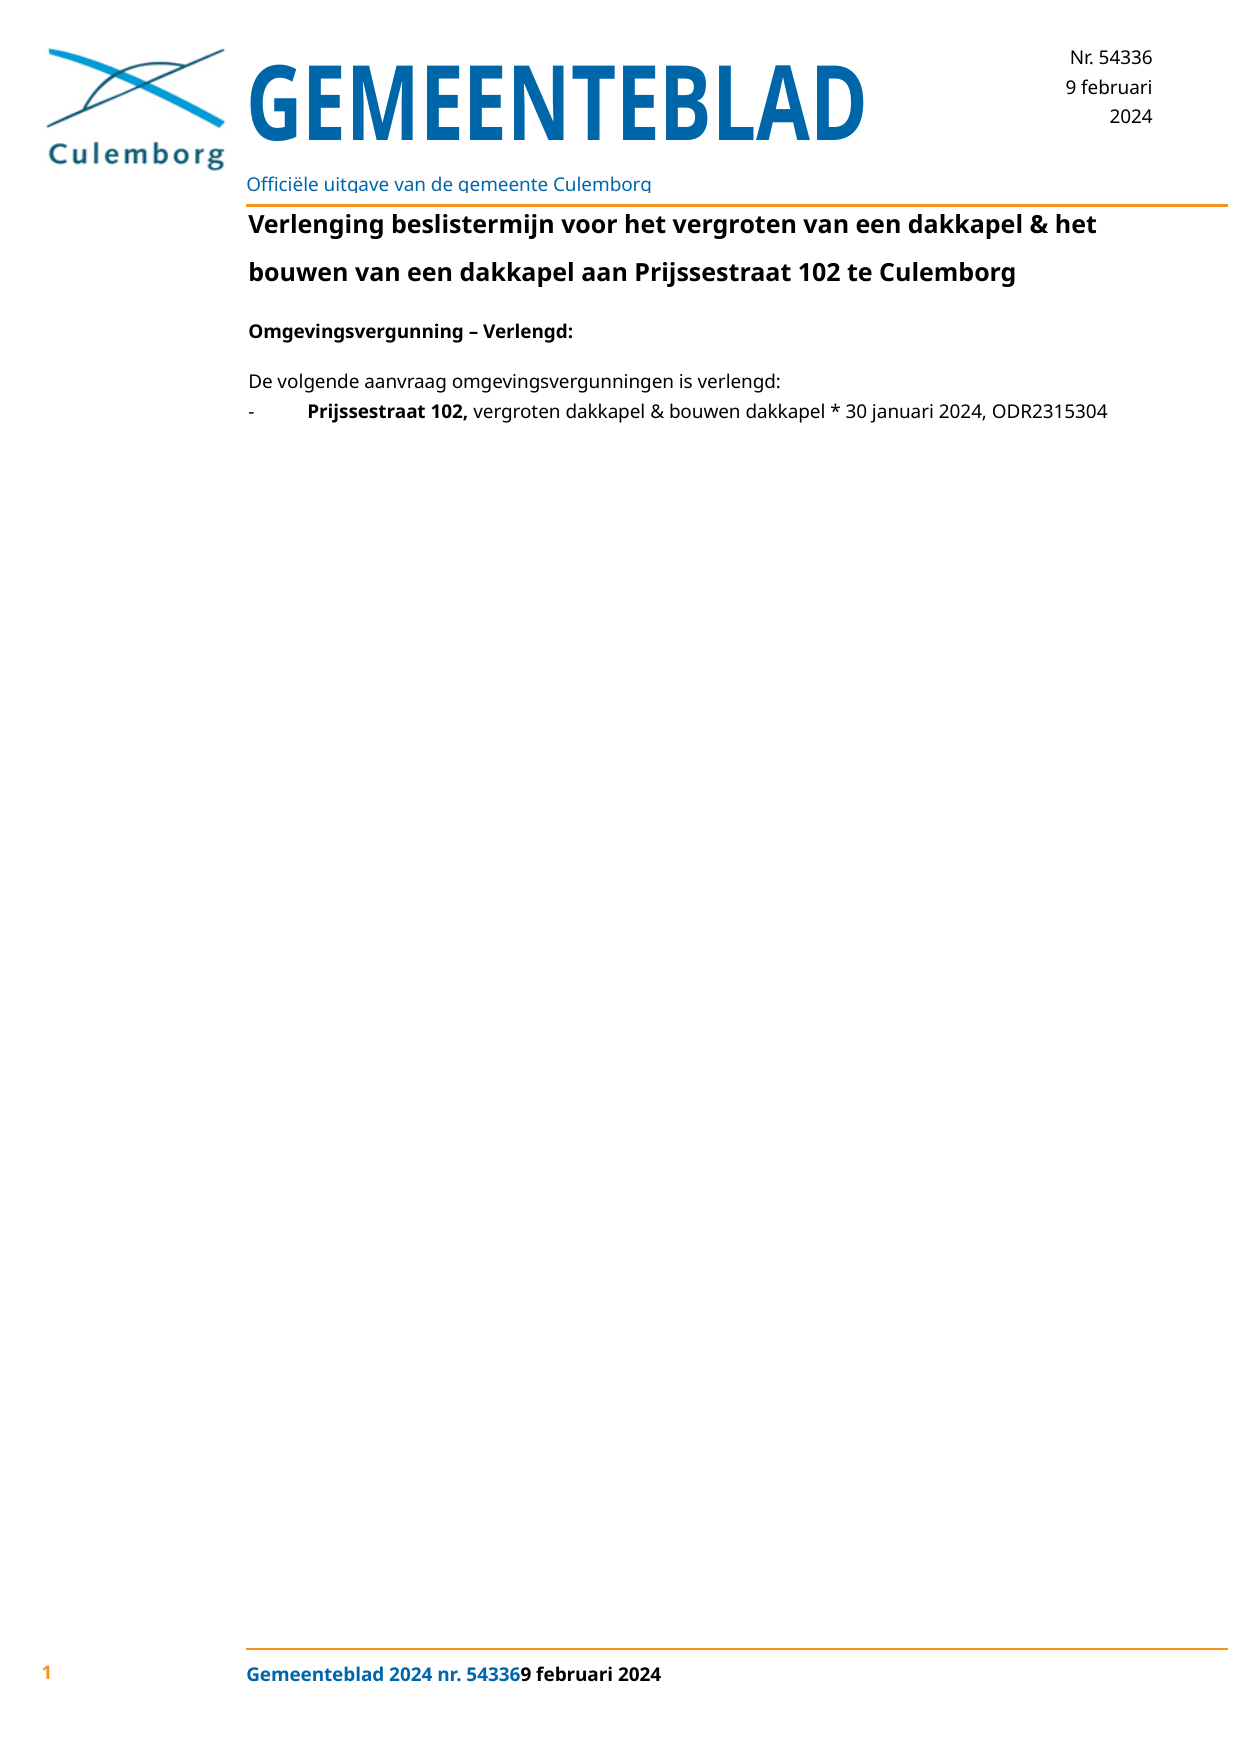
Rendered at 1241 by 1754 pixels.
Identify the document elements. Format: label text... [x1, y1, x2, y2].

picture [41, 47, 231, 172]
list Prijssestraat 102, vergroten dakkapel & bouwen dakkapel * 30 januari 2024, ODR2315304 [248, 398, 1152, 424]
text Omgevingsvergunning – Verlengd: [248, 318, 1152, 344]
text Verlenging beslistermijn voor het vergroten van een dakkapel & het bouwen van een dakkapel aan Prijssestraat 102 te Culemborg [248, 207, 1152, 288]
text De volgende aanvraag omgevingsvergunningen is verlengd: [248, 368, 1152, 394]
